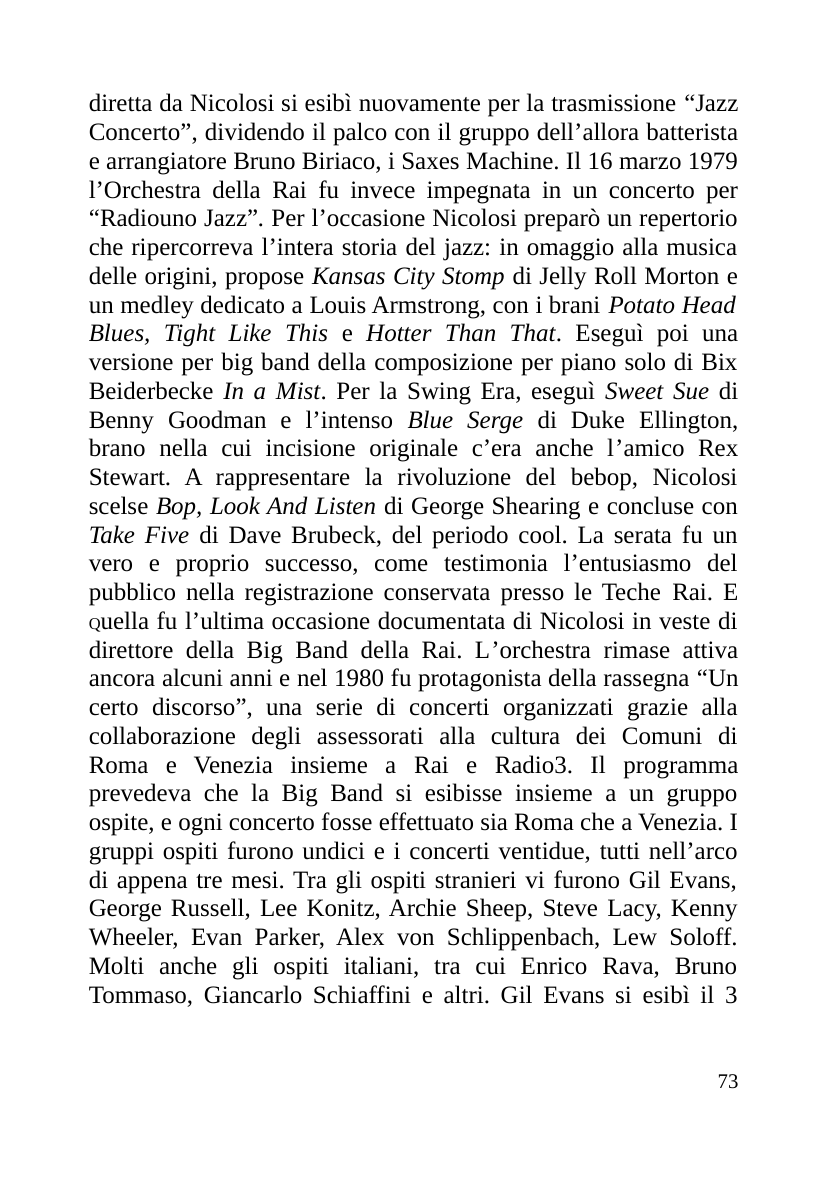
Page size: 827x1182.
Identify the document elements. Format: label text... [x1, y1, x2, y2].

text diretta da Nicolosi si esibì nuovamente per la trasmissione “Jazz Concerto”, dividendo il palco con il gruppo dell’allora batterista e arrangiatore Bruno Biriaco, i Saxes Machine. Il 16 marzo 1979 l’Orchestra della Rai fu invece impegnata in un concerto per “Radiouno Jazz”. Per l’occasione Nicolosi preparò un repertorio che ripercorreva l’intera storia del jazz: in omaggio alla musica delle origini, propose Kansas City Stomp di Jelly Roll Morton e un medley dedicato a Louis Armstrong, con i brani Potato Head Blues, Tight Like This e Hotter Than That. Eseguì poi una versione per big band della composizione per piano solo di Bix Beiderbecke In a Mist. Per la Swing Era, eseguì Sweet Sue di Benny Goodman e l’intenso Blue Serge di Duke Ellington, brano nella cui incisione originale c’era anche l’amico Rex Stewart. A rappresentare la rivoluzione del bebop, Nicolosi scelse Bop, Look And Listen di George Shearing e concluse con Take Five di Dave Brubeck, del periodo cool. La serata fu un vero e proprio successo, come testimonia l’entusiasmo del pubblico nella registrazione conservata presso le Teche Rai. E quella fu l’ultima occasione documentata di Nicolosi in veste di direttore della Big Band della Rai. L’orchestra rimase attiva ancora alcuni anni e nel 1980 fu protagonista della rassegna “Un certo discorso”, una serie di concerti organizzati grazie alla collaborazione degli assessorati alla cultura dei Comuni di Roma e Venezia insieme a Rai e Radio3. Il programma prevedeva che la Big Band si esibisse insieme a un gruppo ospite, e ogni concerto fosse effettuato sia Roma che a Venezia. I gruppi ospiti furono undici e i concerti ventidue, tutti nell’arco di appena tre mesi. Tra gli ospiti stranieri vi furono Gil Evans, George Russell, Lee Konitz, Archie Sheep, Steve Lacy, Kenny Wheeler, Evan Parker, Alex von Schlippenbach, Lew Soloff. Molti anche gli ospiti italiani, tra cui Enrico Rava, Bruno Tommaso, Giancarlo Schiaffini e altri. Gil Evans si esibì il 3 [88, 88, 738, 1008]
